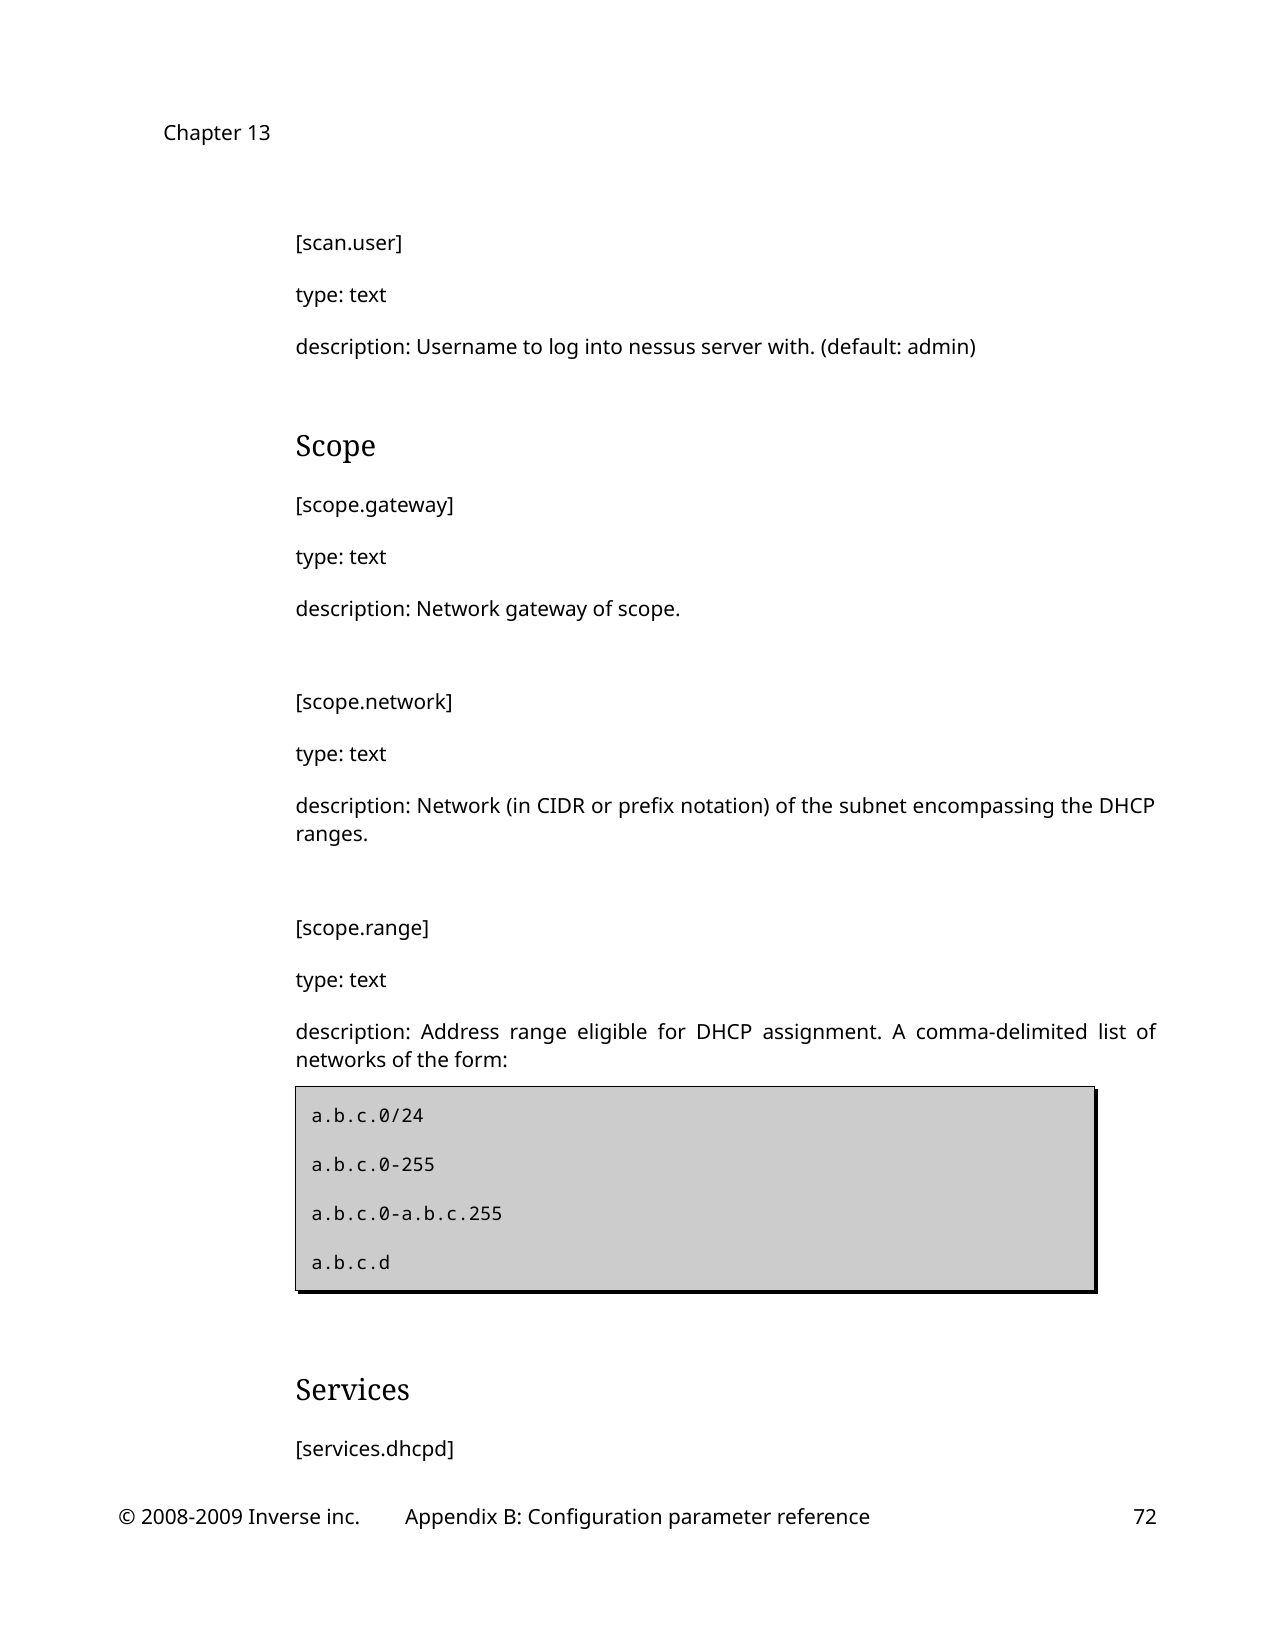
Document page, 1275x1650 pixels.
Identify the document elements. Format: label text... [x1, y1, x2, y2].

text description: Address range eligible for DHCP assignment. A comma-delimited list of networks of the form: [295, 1017, 1157, 1074]
text type: text [295, 280, 1157, 309]
text [scope.range] [295, 913, 1157, 941]
subtitle Scope [295, 425, 1157, 465]
text a.b.c.d [296, 1234, 1094, 1290]
text type: text [295, 739, 1157, 767]
text [services.dhcpd] [295, 1434, 1157, 1462]
text a.b.c.0/24 [296, 1087, 1094, 1127]
text description: Network (in CIDR or prefix notation) of the subnet encompassing the DHCP ranges. [295, 791, 1157, 848]
text description: Username to log into nessus server with. (default: admin) [295, 332, 1157, 361]
text [scope.network] [295, 687, 1157, 715]
text description: Network gateway of scope. [295, 594, 1157, 622]
text [scan.user] [295, 228, 1157, 257]
subtitle Services [295, 1369, 1157, 1409]
text a.b.c.0-a.b.c.255 [296, 1184, 1094, 1226]
text type: text [295, 965, 1157, 993]
text a.b.c.0-255 [296, 1135, 1094, 1177]
text type: text [295, 542, 1157, 570]
text [scope.gateway] [295, 490, 1157, 518]
